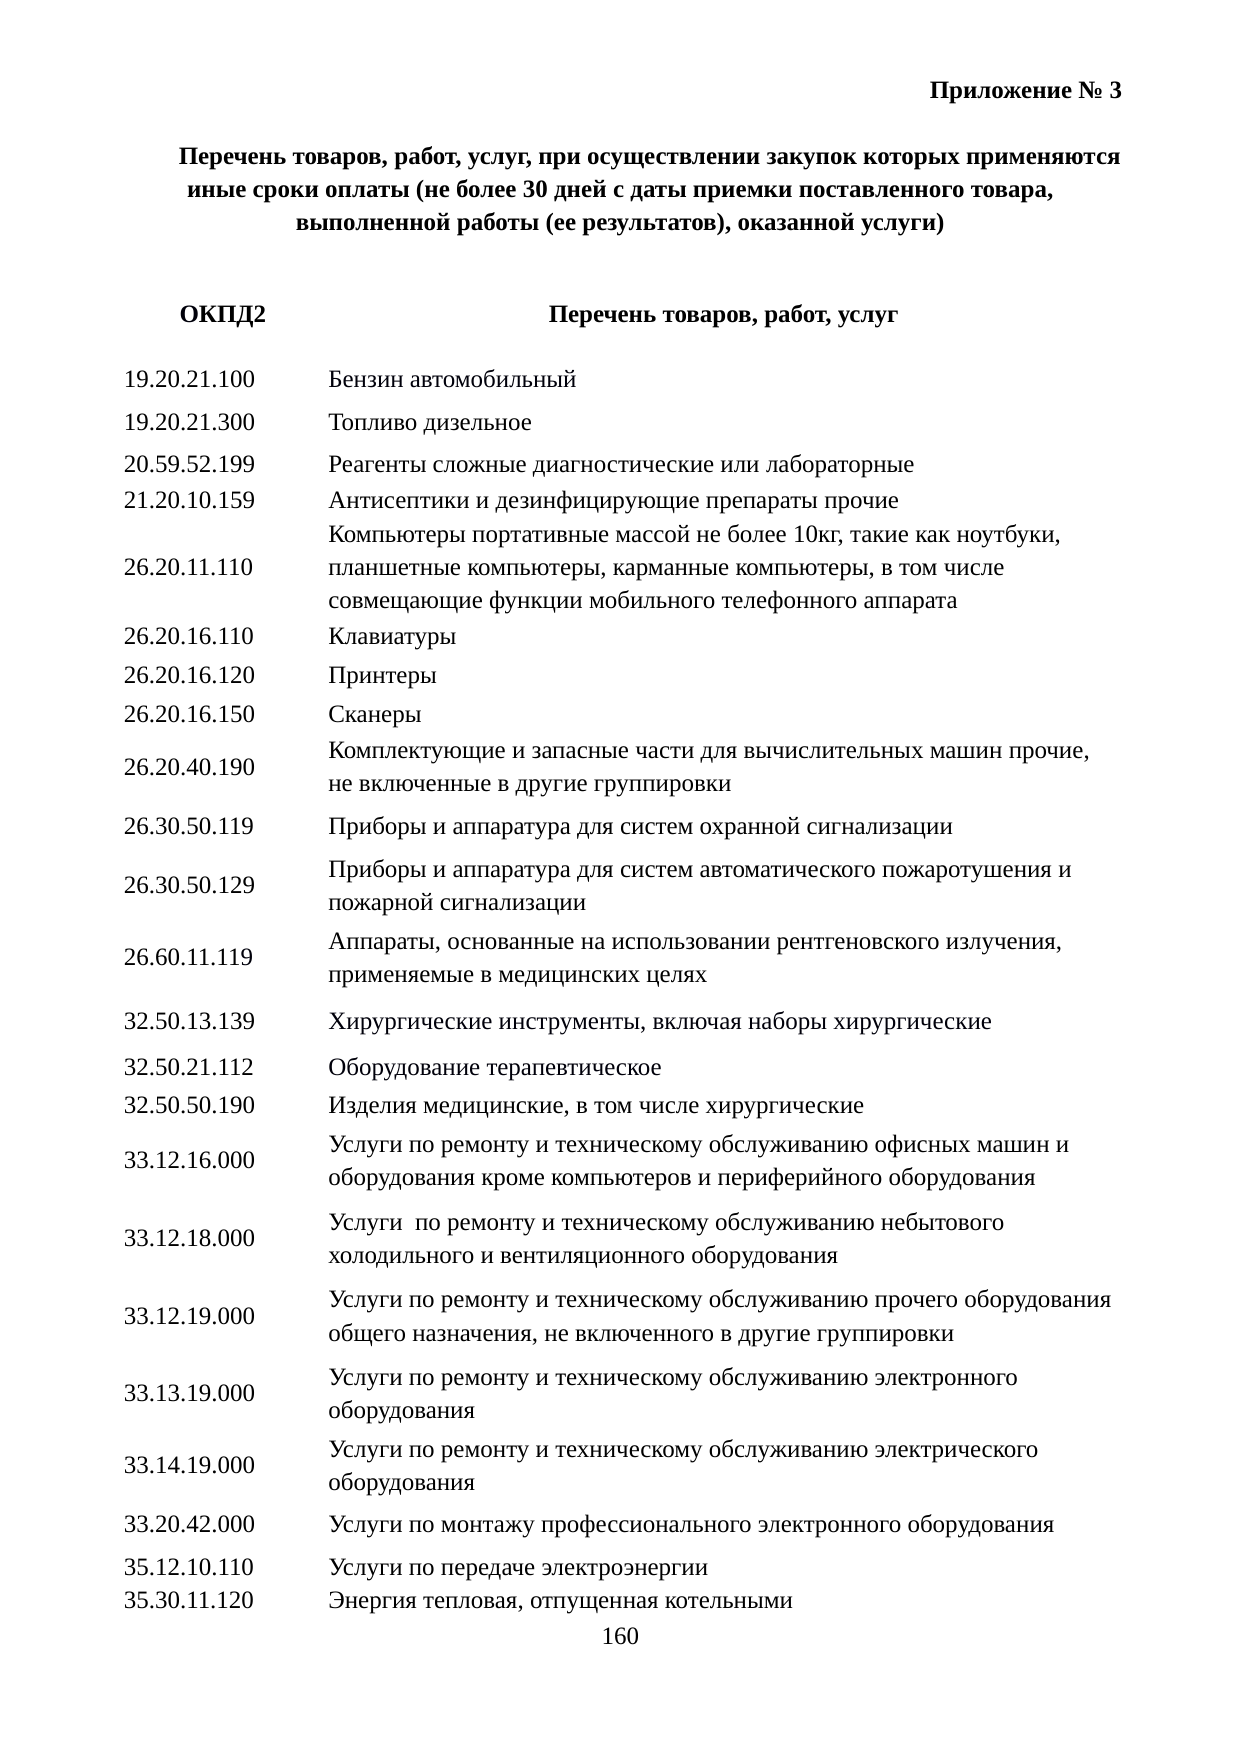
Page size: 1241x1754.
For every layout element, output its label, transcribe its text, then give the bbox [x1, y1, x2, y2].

table_cell Компьютеры портативные массой не более 10кг, такие как ноутбуки, планшетные компьютеры, карманные компьютеры, в том числе совмещающие функции мобильного телефонного аппарата [325, 519, 1122, 618]
table_cell 32.50.21.112 [120, 1048, 325, 1090]
table_cell Топливо дизельное [325, 403, 1122, 445]
text Приложение № 3 [118, 75, 1122, 104]
table_cell 26.30.50.119 [120, 801, 325, 854]
table_cell Оборудование терапевтическое [325, 1048, 1122, 1090]
table_cell 33.14.19.000 [120, 1434, 325, 1500]
table_cell 19.20.21.300 [120, 403, 325, 445]
table_cell Антисептики и дезинфицирующие препараты прочие [325, 486, 1122, 519]
table_cell 35.12.10.110 [120, 1553, 325, 1586]
table_header Перечень товаров, работ, услуг [325, 273, 1122, 357]
table_cell Услуги по ремонту и техническому обслуживанию небытового холодильного и вентиляционного оборудования [325, 1201, 1122, 1279]
table_cell 26.20.16.110 [120, 618, 325, 657]
table_cell Изделия медицинские, в том числе хирургические [325, 1090, 1122, 1123]
table_cell 20.59.52.199 [120, 445, 325, 486]
table_cell 26.20.16.120 [120, 657, 325, 697]
table_cell Бензин автомобильный [325, 358, 1122, 403]
table_cell 33.12.18.000 [120, 1201, 325, 1279]
table_cell Услуги по ремонту и техническому обслуживанию электрического оборудования [325, 1434, 1122, 1500]
table_cell Приборы и аппаратура для систем автоматического пожаротушения и пожарной сигнализации [325, 854, 1122, 920]
table_cell 35.30.11.120 [120, 1586, 325, 1618]
text Перечень товаров, работ, услуг, при осуществлении закупок которых применяются иные сроки оплаты (не более 30 дней с даты приемки поставленного товара, выполненной работы (ее результатов), оказанной услуги) [118, 141, 1122, 236]
table_cell 32.50.13.139 [120, 998, 325, 1048]
table_cell 33.12.16.000 [120, 1123, 325, 1201]
table_cell 26.20.40.190 [120, 735, 325, 801]
table_cell Приборы и аппаратура для систем охранной сигнализации [325, 801, 1122, 854]
table_cell 33.13.19.000 [120, 1356, 325, 1434]
table_cell Комплектующие и запасные части для вычислительных машин прочие, не включенные в другие группировки [325, 735, 1122, 801]
table_cell 33.20.42.000 [120, 1500, 325, 1552]
table_cell Услуги по ремонту и техническому обслуживанию офисных машин и оборудования кроме компьютеров и периферийного оборудования [325, 1123, 1122, 1201]
table_header ОКПД2 [120, 273, 325, 357]
table_cell Хирургические инструменты, включая наборы хирургические [325, 998, 1122, 1048]
table_cell Услуги по ремонту и техническому обслуживанию прочего оборудования общего назначения, не включенного в другие группировки [325, 1279, 1122, 1356]
table_cell Принтеры [325, 657, 1122, 697]
table_cell Клавиатуры [325, 618, 1122, 657]
table_cell 21.20.10.159 [120, 486, 325, 519]
table_cell 26.30.50.129 [120, 854, 325, 920]
table_cell 26.60.11.119 [120, 920, 325, 998]
table_cell 32.50.50.190 [120, 1090, 325, 1123]
table_cell Сканеры [325, 697, 1122, 735]
table_cell 26.20.16.150 [120, 697, 325, 735]
table_cell 33.12.19.000 [120, 1279, 325, 1356]
table_cell Аппараты, основанные на использовании рентгеновского излучения, применяемые в медицинских целях [325, 920, 1122, 998]
table_cell Энергия тепловая, отпущенная котельными [325, 1586, 1122, 1618]
table_cell 26.20.11.110 [120, 519, 325, 618]
table_cell Услуги по монтажу профессионального электронного оборудования [325, 1500, 1122, 1552]
table_cell Услуги по ремонту и техническому обслуживанию электронного оборудования [325, 1356, 1122, 1434]
table_cell Реагенты сложные диагностические или лабораторные [325, 445, 1122, 486]
table_cell Услуги по передаче электроэнергии [325, 1553, 1122, 1586]
table_cell 19.20.21.100 [120, 358, 325, 403]
